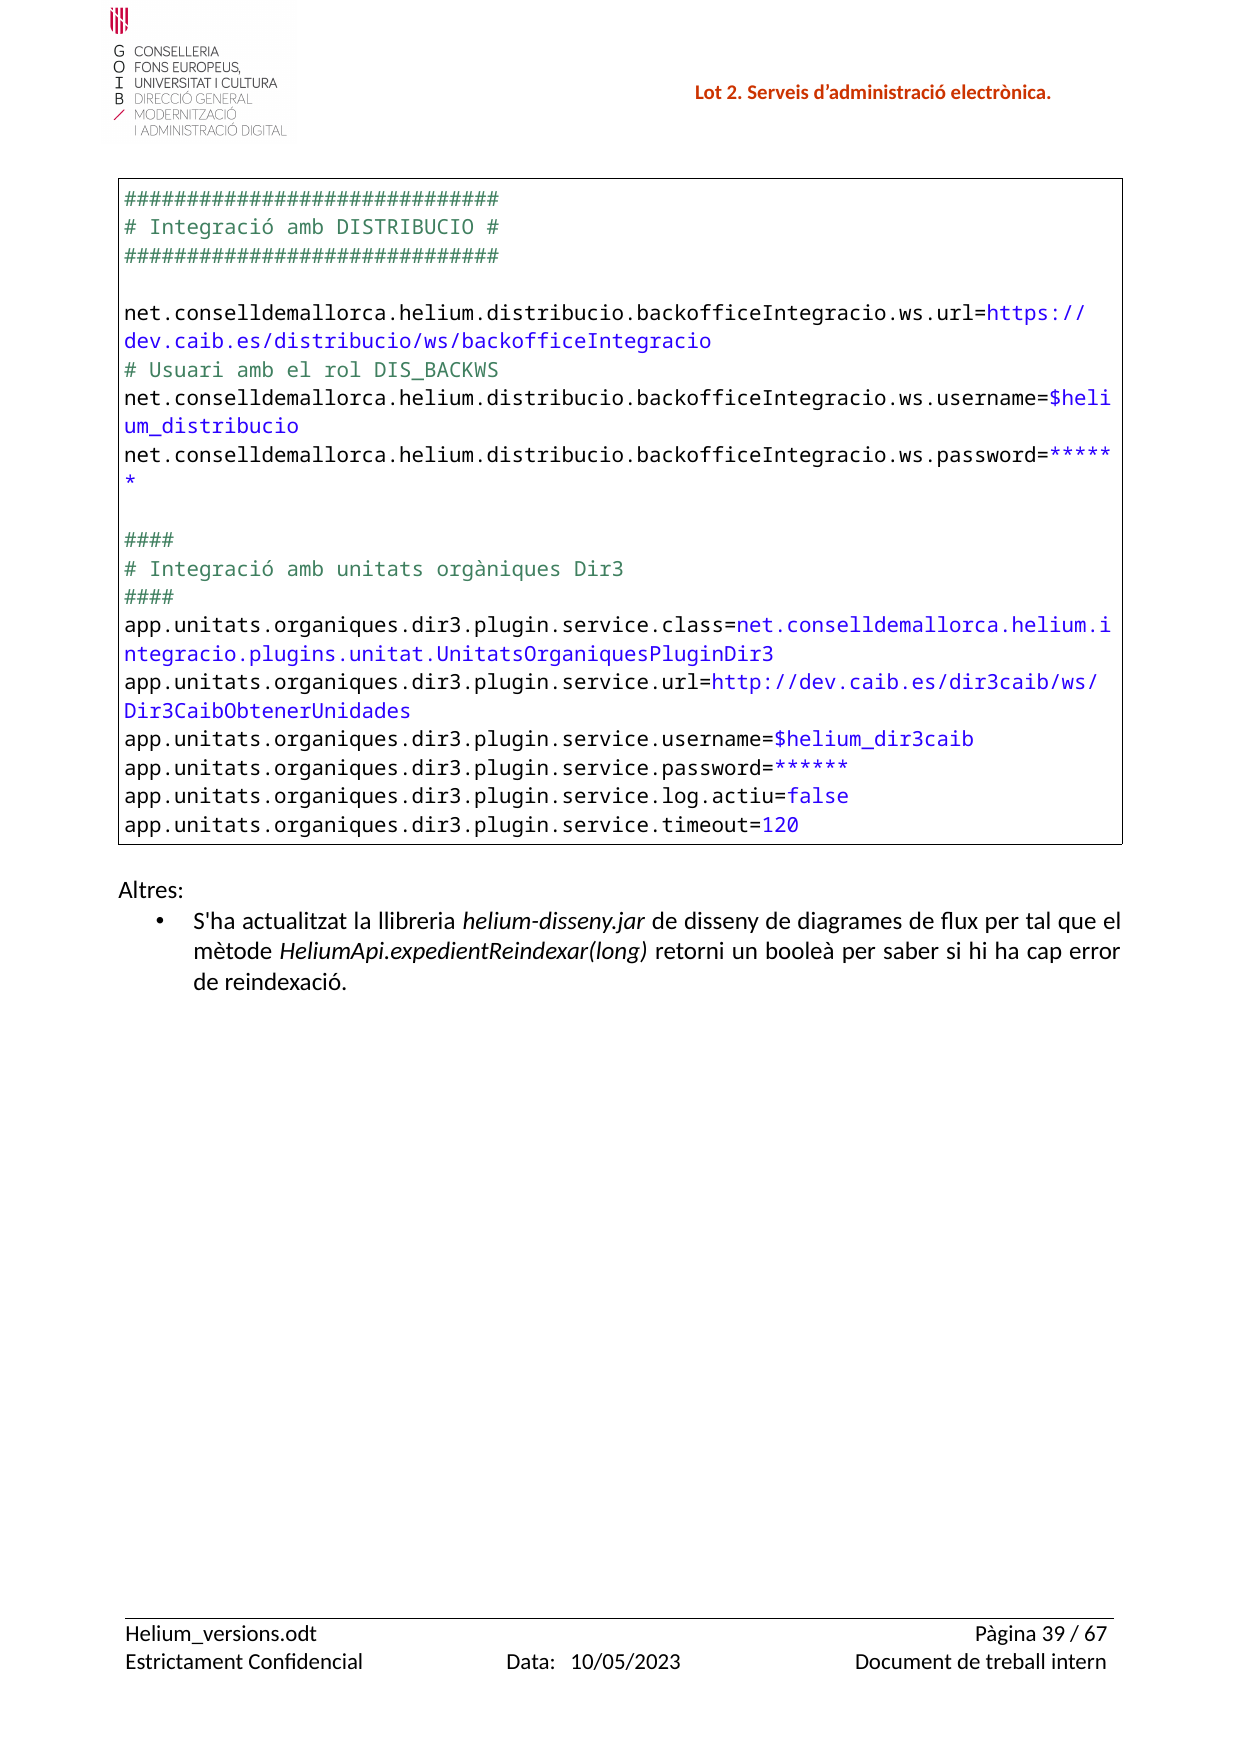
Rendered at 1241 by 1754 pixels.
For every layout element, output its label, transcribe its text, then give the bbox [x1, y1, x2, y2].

table_header ############################## # Integració amb DISTRIBUCIO # ############################## net.conselldemallorca.helium.distribucio.backofficeIntegracio.ws.url=https://dev.caib.es/distribucio/ws/backofficeIntegracio # Usuari amb el rol DIS_BACKWS net.conselldemallorca.helium.distribucio.backofficeIntegracio.ws.username=$helium_distribucio net.conselldemallorca.helium.distribucio.backofficeIntegracio.ws.password=****** #### # Integració amb unitats orgàniques Dir3 #### app.unitats.organiques.dir3.plugin.service.class=net.conselldemallorca.helium.integracio.plugins.unitat.UnitatsOrganiquesPluginDir3 app.unitats.organiques.dir3.plugin.service.url=http://dev.caib.es/dir3caib/ws/Dir3CaibObtenerUnidades app.unitats.organiques.dir3.plugin.service.username=$helium_dir3caib app.unitats.organiques.dir3.plugin.service.password=****** app.unitats.organiques.dir3.plugin.service.log.actiu=false app.unitats.organiques.dir3.plugin.service.timeout=120 [119, 179, 1122, 844]
picture [100, 0, 297, 144]
text Altres: [118, 874, 1122, 905]
list S'ha actualitzat la llibreria helium-disseny.jar de disseny de diagrames de flux per tal que el mètode HeliumApi.expedientReindexar(long) retorni un booleà per saber si hi ha cap error de reindexació. [156, 905, 1122, 997]
